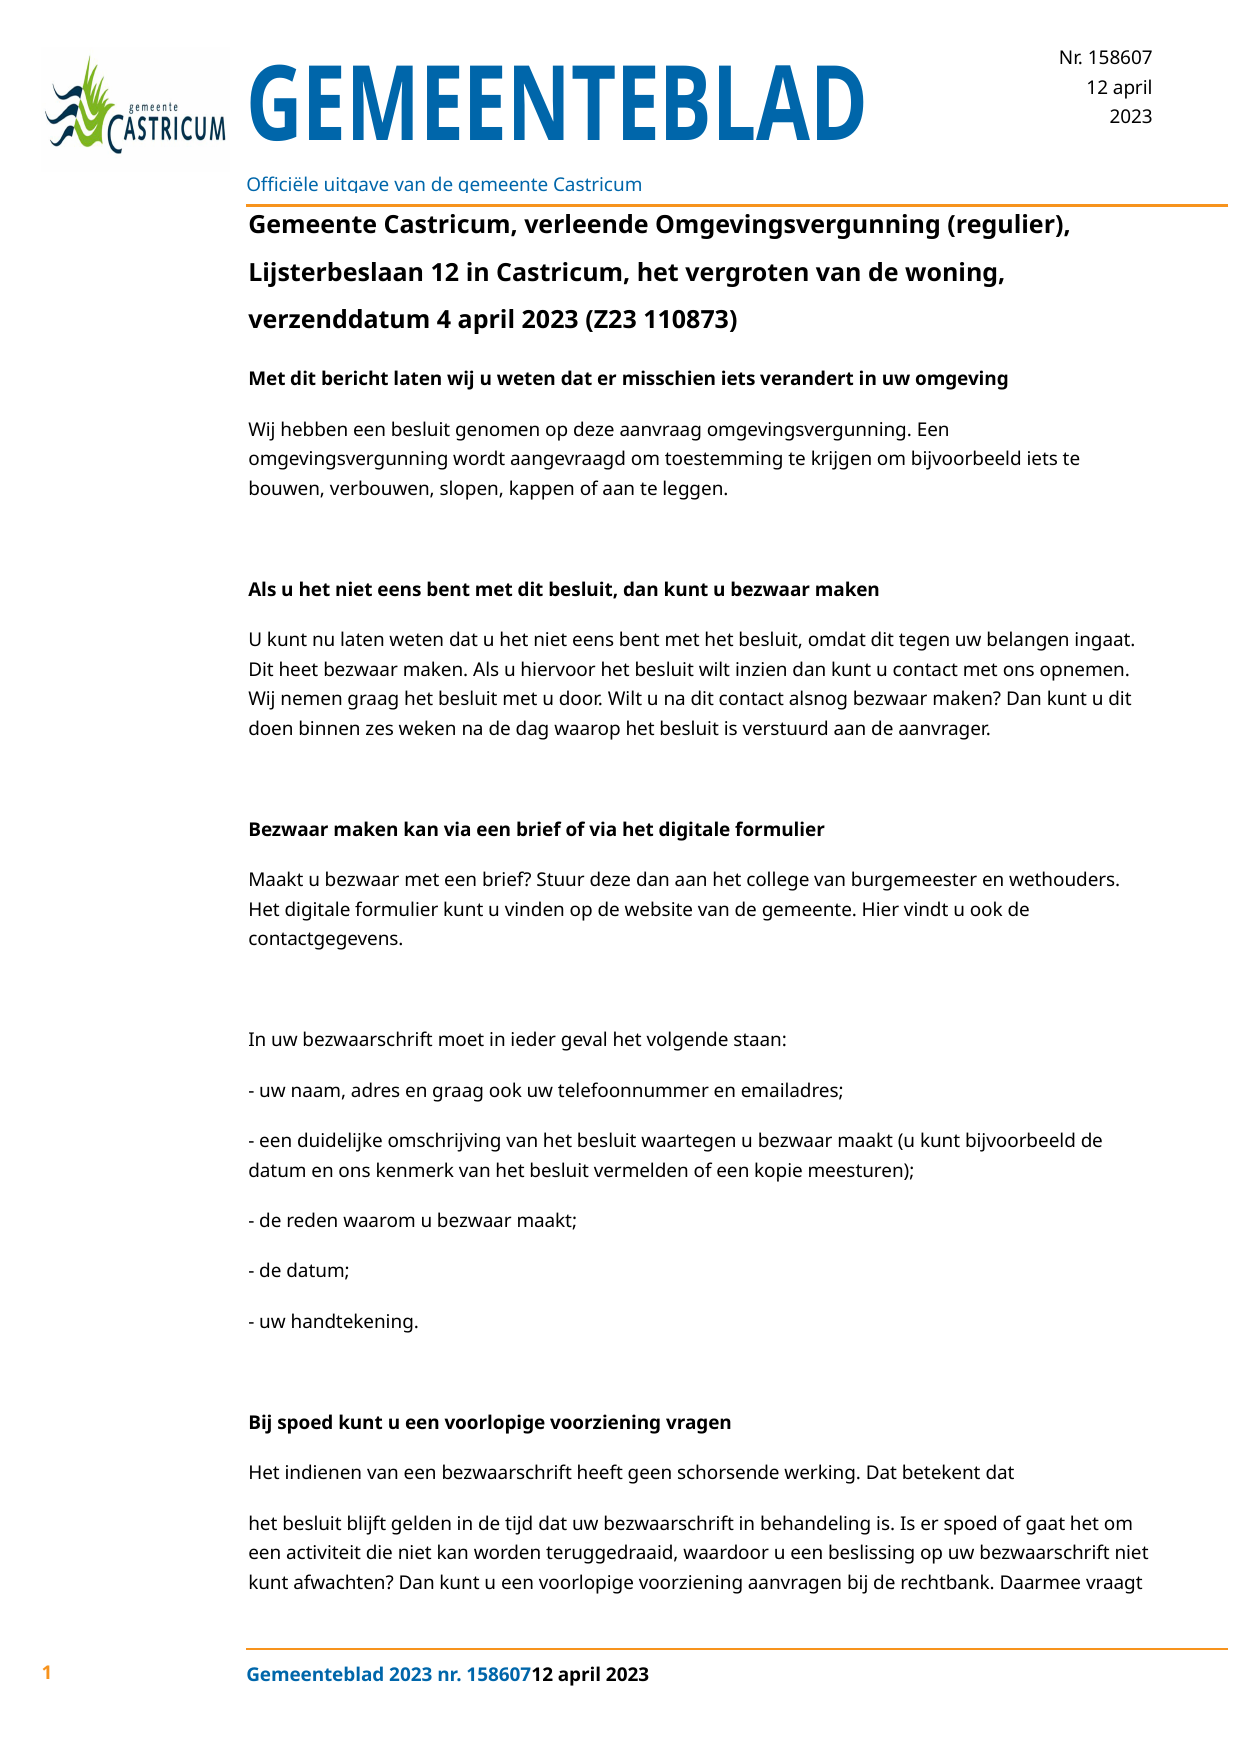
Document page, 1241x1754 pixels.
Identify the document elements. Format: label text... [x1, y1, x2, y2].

text - de reden waarom u bezwaar maakt; [248, 1207, 1152, 1233]
text - een duidelijke omschrijving van het besluit waartegen u bezwaar maakt (u kunt bijvoorbeeld de datum en ons kenmerk van het besluit vermelden of een kopie meesturen); [248, 1127, 1152, 1182]
text Bij spoed kunt u een voorlopige voorziening vragen [248, 1409, 1152, 1434]
text Bezwaar maken kan via een brief of via het digitale formulier [248, 816, 1152, 842]
text - uw naam, adres en graag ook uw telefoonnummer en emailadres; [248, 1077, 1152, 1102]
text Als u het niet eens bent met dit besluit, dan kunt u bezwaar maken [248, 576, 1152, 602]
text Gemeente Castricum, verleende Omgevingsvergunning (regulier), Lijsterbeslaan 12 in Castricum, het vergroten van de woning, verzenddatum 4 april 2023 (Z23 110873) [248, 207, 1152, 336]
text - de datum; [248, 1258, 1152, 1283]
text U kunt nu laten weten dat u het niet eens bent met het besluit, omdat dit tegen uw belangen ingaat. Dit heet bezwaar maken. Als u hiervoor het besluit wilt inzien dan kunt u contact met ons opnemen. Wij nemen graag het besluit met u door. Wilt u na dit contact alsnog bezwaar maken? Dan kunt u dit doen binnen zes weken na de dag waarop het besluit is verstuurd aan de aanvrager. [248, 626, 1152, 741]
text Het indienen van een bezwaarschrift heeft geen schorsende werking. Dat betekent dat [248, 1459, 1152, 1485]
text In uw bezwaarschrift moet in ieder geval het volgende staan: [248, 1026, 1152, 1052]
text Maakt u bezwaar met een brief? Stuur deze dan aan het college van burgemeester en wethouders. Het digitale formulier kunt u vinden op de website van de gemeente. Hier vindt u ook de contactgegevens. [248, 866, 1152, 951]
picture [41, 47, 231, 172]
text Wij hebben een besluit genomen op deze aanvraag omgevingsvergunning. Een omgevingsvergunning wordt aangevraagd om toestemming te krijgen om bijvoorbeeld iets te bouwen, verbouwen, slopen, kappen of aan te leggen. [248, 416, 1152, 501]
text - uw handtekening. [248, 1308, 1152, 1334]
text het besluit blijft gelden in de tijd dat uw bezwaarschrift in behandeling is. Is er spoed of gaat het om een activiteit die niet kan worden teruggedraaid, waardoor u een beslissing op uw bezwaarschrift niet kunt afwachten? Dan kunt u een voorlopige voorziening aanvragen bij de rechtbank. Daarmee vraagt [248, 1510, 1152, 1594]
text Met dit bericht laten wij u weten dat er misschien iets verandert in uw omgeving [248, 366, 1152, 391]
